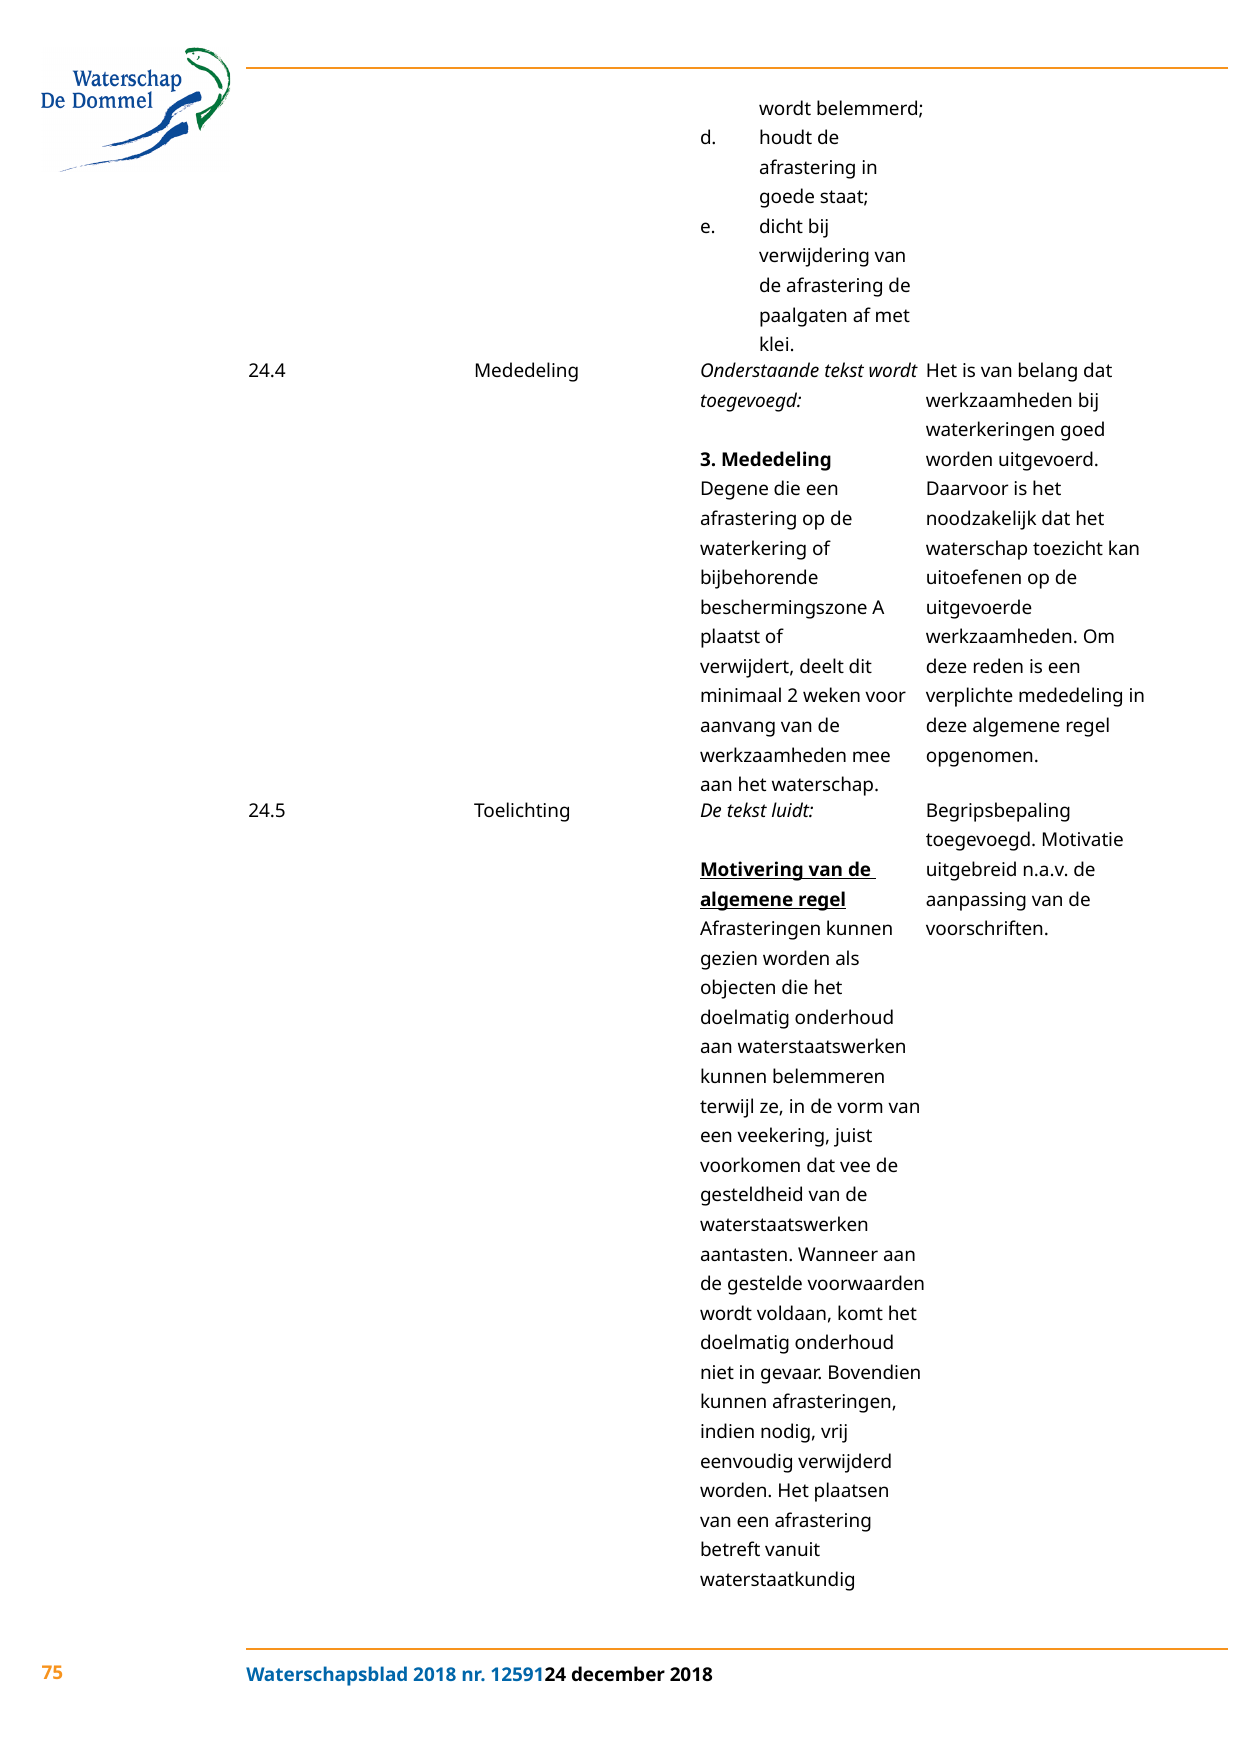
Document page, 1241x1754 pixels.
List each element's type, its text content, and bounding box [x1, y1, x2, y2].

picture [41, 47, 231, 172]
table_cell Het is van belang dat werkzaamheden bij waterkeringen goed worden uitgevoerd. Daarvoor is het noodzakelijk dat het waterschap toezicht kan uitoefenen op de uitgevoerde werkzaamheden. Om deze reden is een verplichte mededeling in deze algemene regel opgenomen. [926, 357, 1152, 797]
table_cell wordt belemmerd; houdt de afrastering in goede staat; dicht bij verwijdering van de afrastering de paalgaten af met klei. [700, 95, 926, 357]
table_cell 24.5 [248, 797, 474, 1592]
table_cell Toelichting [474, 797, 700, 1592]
table_cell 24.4 [248, 357, 474, 797]
table_cell [248, 95, 474, 357]
table_cell Mededeling [474, 357, 700, 797]
table_cell Begripsbepaling toegevoegd. Motivatie uitgebreid n.a.v. de aanpassing van de voorschriften. [926, 797, 1152, 1592]
table_cell De tekst luidt: Motivering van de algemene regel Afrasteringen kunnen gezien worden als objecten die het doelmatig onderhoud aan waterstaatswerken kunnen belemmeren terwijl ze, in de vorm van een veekering, juist voorkomen dat vee de gesteldheid van de waterstaatswerken aantasten. Wanneer aan de gestelde voorwaarden wordt voldaan, komt het doelmatig onderhoud niet in gevaar. Bovendien kunnen afrasteringen, indien nodig, vrij eenvoudig verwijderd worden. Het plaatsen van een afrastering betreft vanuit waterstaatkundig [700, 797, 926, 1592]
table_cell Onderstaande tekst wordt toegevoegd: 3. Mededeling Degene die een afrastering op de waterkering of bijbehorende beschermingszone A plaatst of verwijdert, deelt dit minimaal 2 weken voor aanvang van de werkzaamheden mee aan het waterschap. [700, 357, 926, 797]
table_cell [926, 95, 1152, 357]
table_cell [474, 95, 700, 357]
